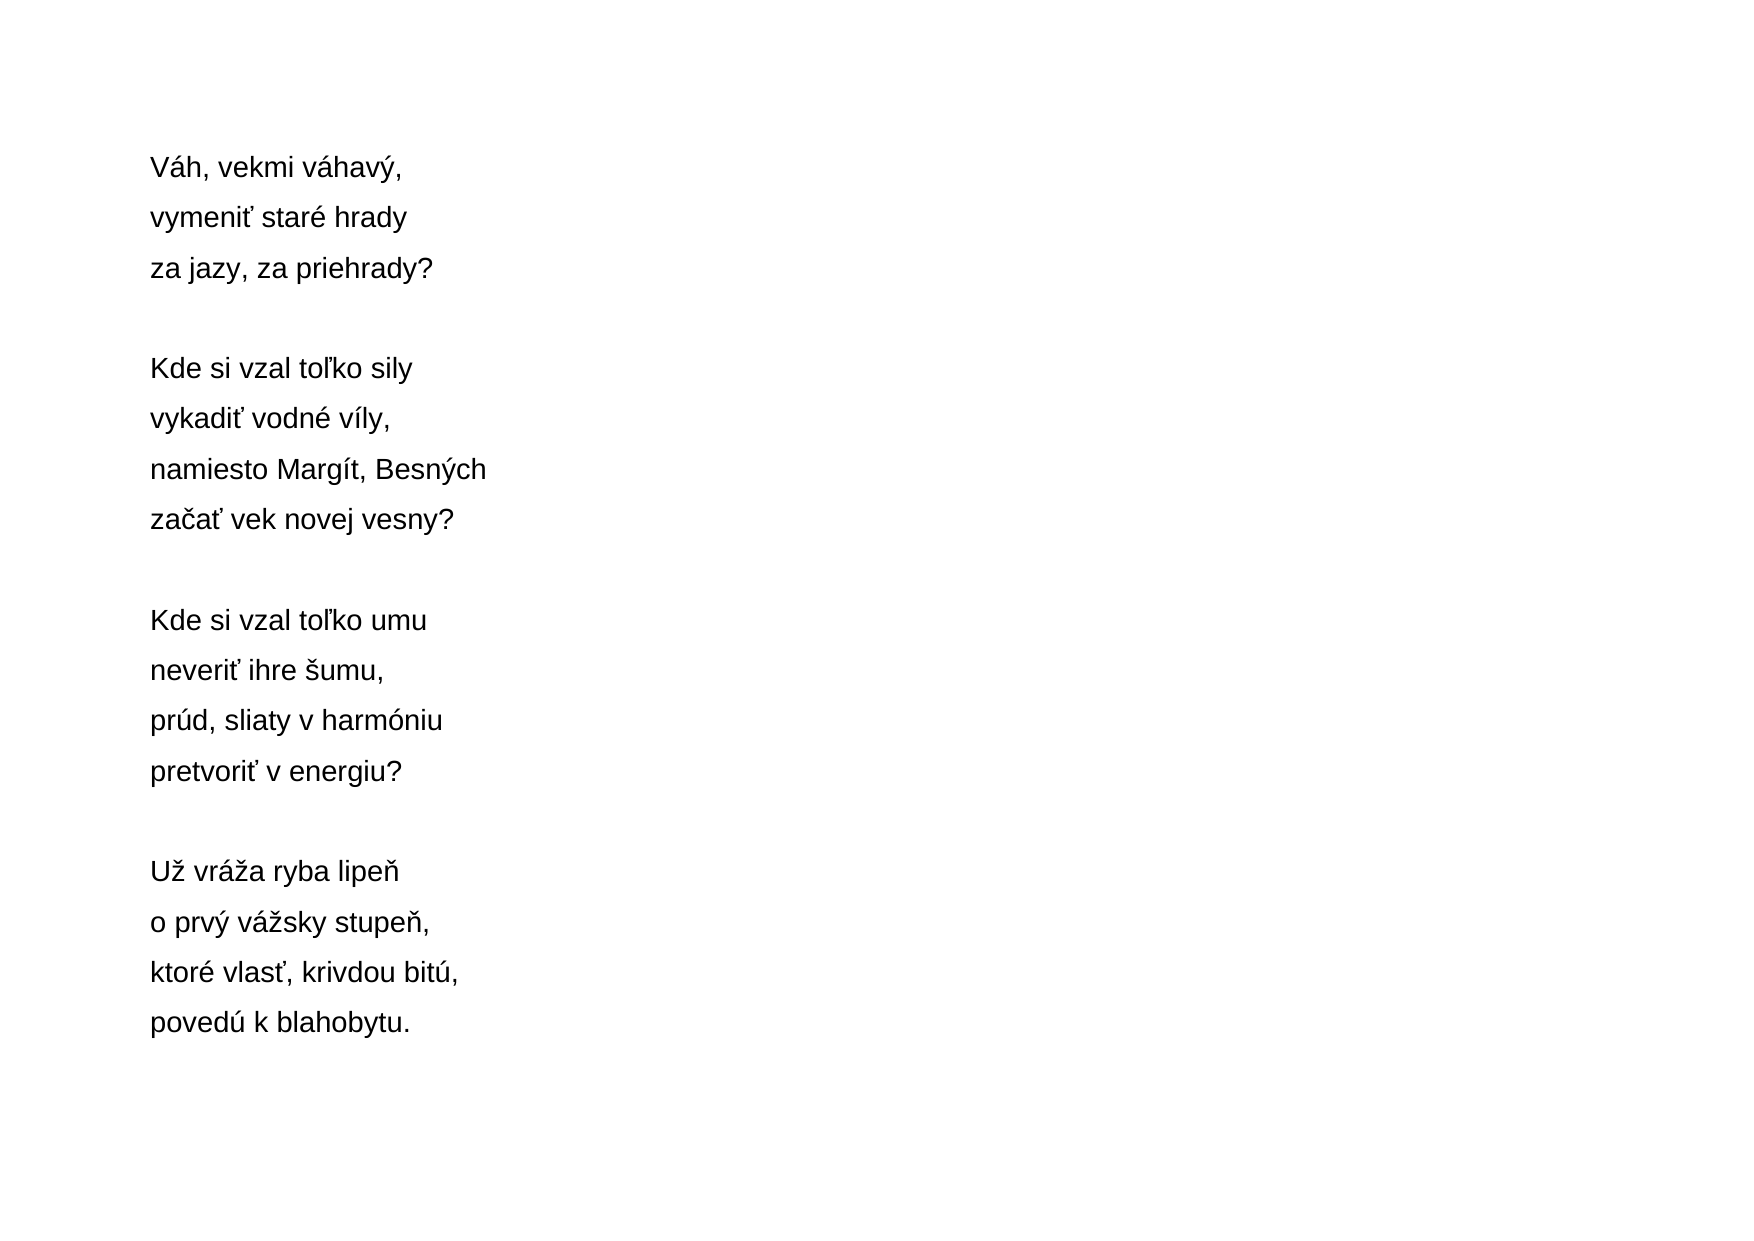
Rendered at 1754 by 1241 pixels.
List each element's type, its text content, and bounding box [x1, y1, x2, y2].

text vymeniť staré hrady [150, 200, 1243, 234]
text namiesto Margít, Besných [150, 452, 1243, 485]
text ktoré vlasť, krivdou bitú, [150, 955, 1243, 988]
text pretvoriť v energiu? [150, 754, 1243, 787]
text začať vek novej vesny? [150, 502, 1243, 536]
text vykadiť vodné víly, [150, 402, 1243, 435]
text Kde si vzal toľko sily [150, 351, 1243, 385]
text povedú k blahobytu. [150, 1005, 1243, 1039]
text Už vráža ryba lipeň [150, 854, 1243, 888]
text o prvý vážsky stupeň, [150, 905, 1243, 938]
text za jazy, za priehrady? [150, 251, 1243, 284]
text prúd, sliaty v harmóniu [150, 703, 1243, 737]
text Váh, vekmi váhavý, [150, 150, 1243, 183]
text neveriť ihre šumu, [150, 653, 1243, 687]
text Kde si vzal toľko umu [150, 603, 1243, 636]
